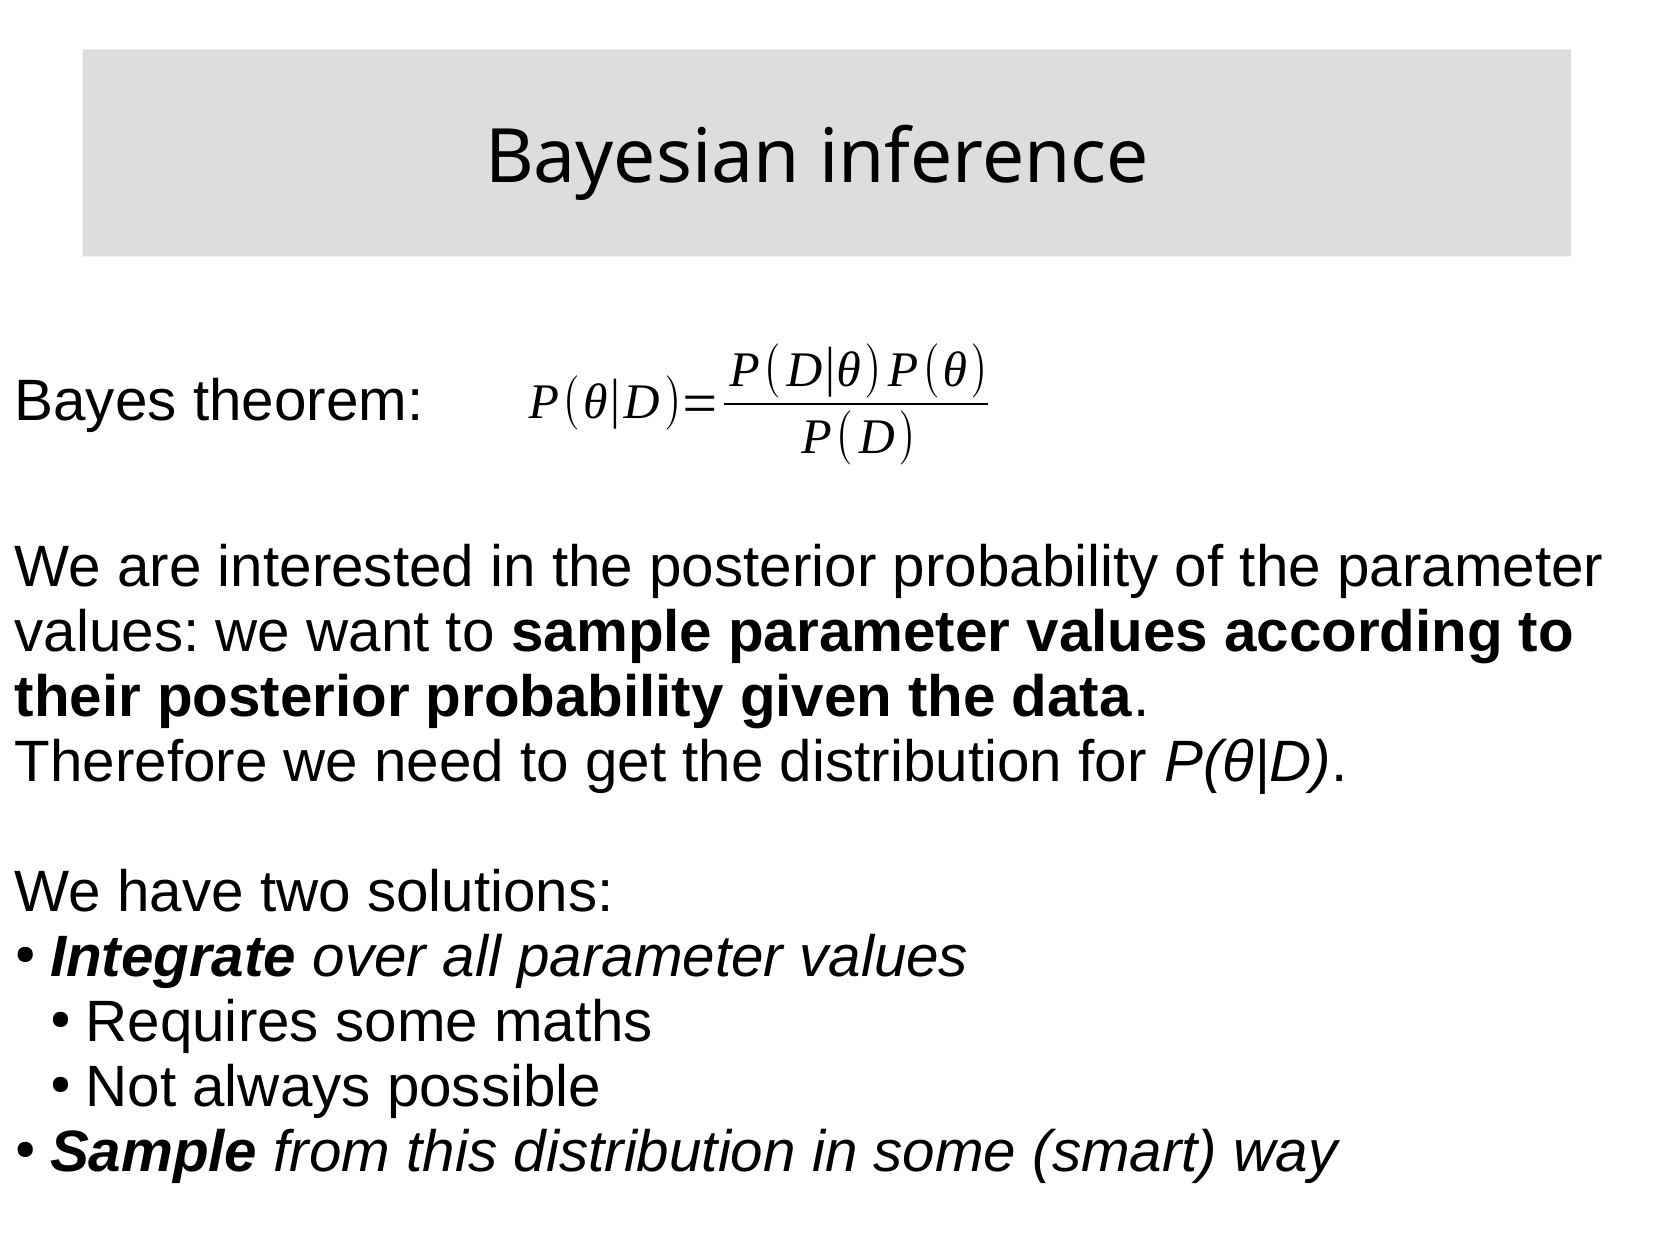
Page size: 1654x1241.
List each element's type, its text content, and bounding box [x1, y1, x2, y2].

text_box Bayes theorem: [0, 360, 481, 506]
chart [519, 341, 997, 468]
title Bayesian inference [82, 49, 1571, 257]
text_box We are interested in the posterior probability of the parameter values: we want to sample parameter values according to their posterior probability given the data. Therefore we need to get the distribution for P(θ|D). We have two solutions: Integrate over all parameter values Requires some maths Not always possible Sample from this distribution in some (smart) way [0, 525, 1636, 1241]
